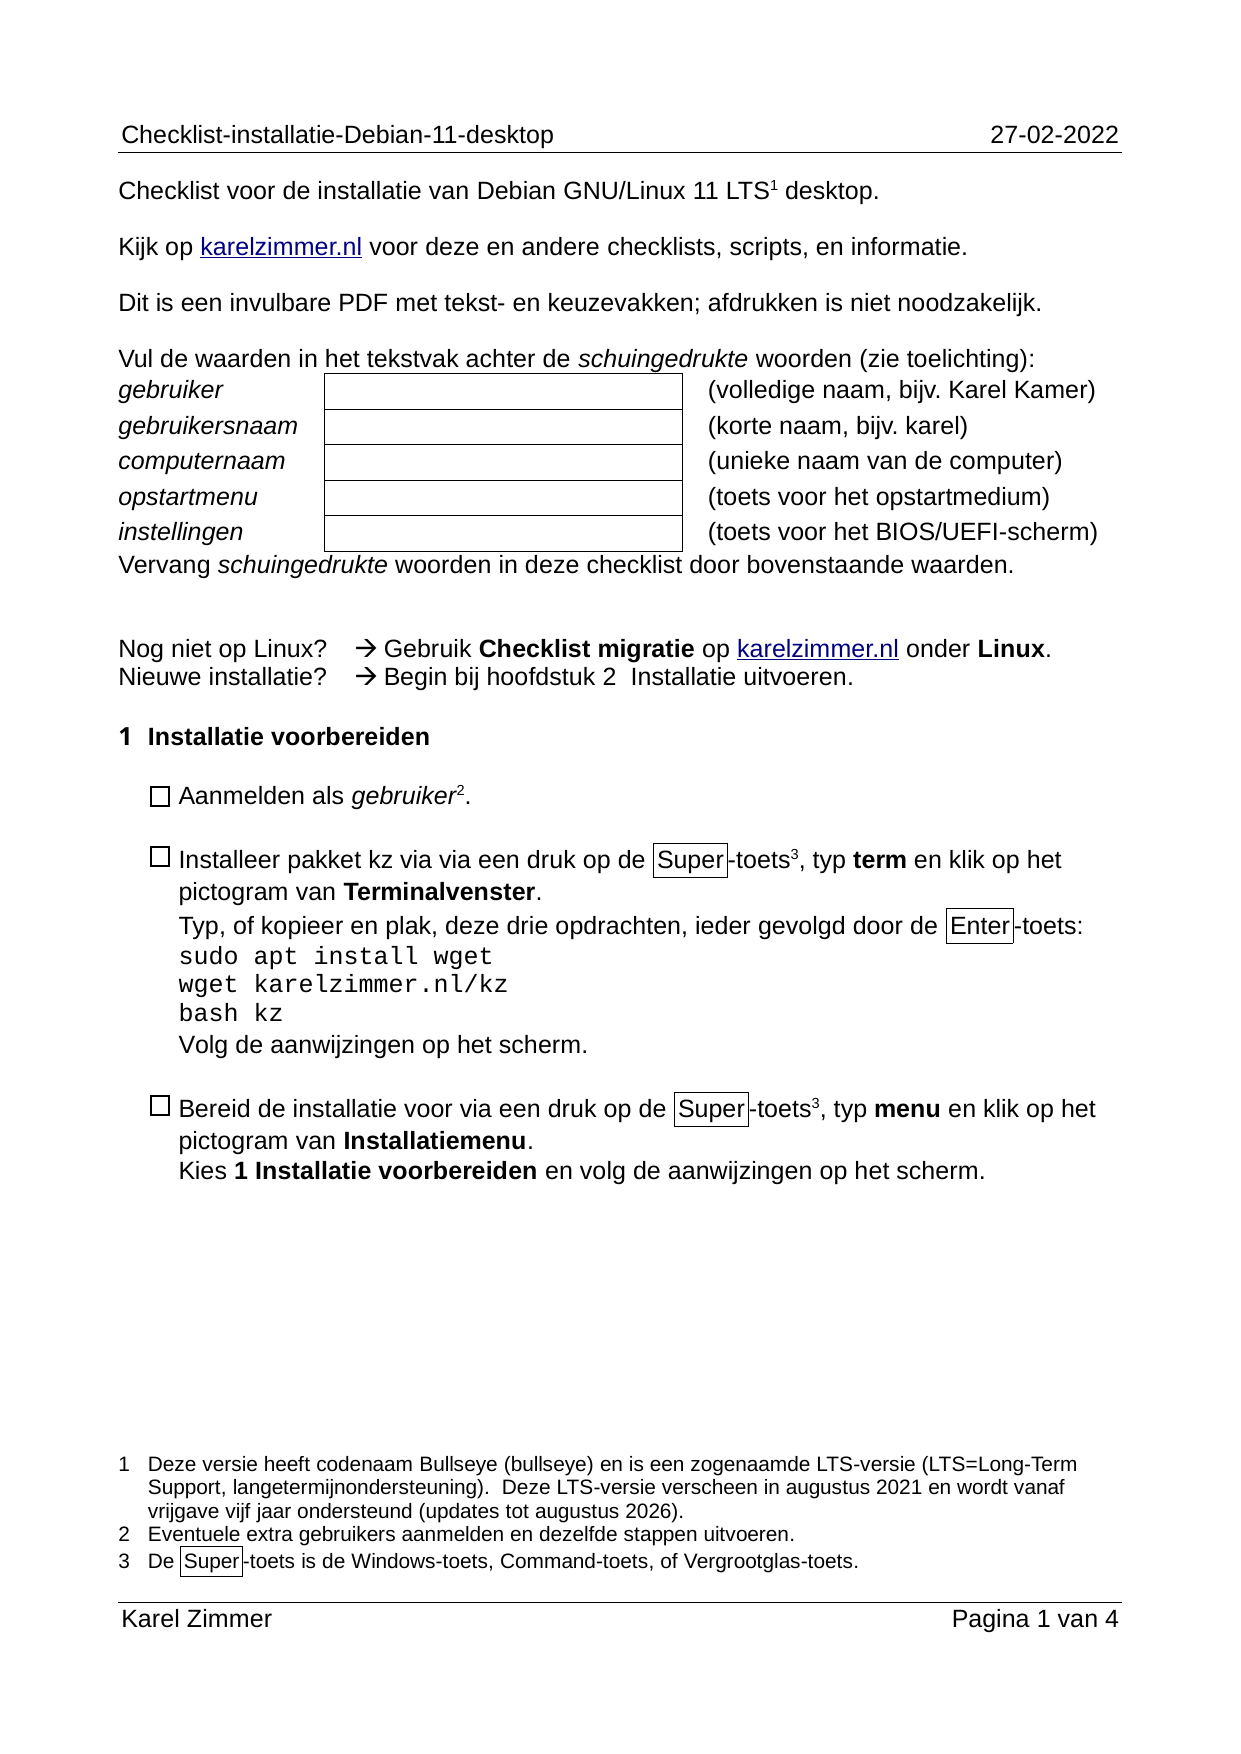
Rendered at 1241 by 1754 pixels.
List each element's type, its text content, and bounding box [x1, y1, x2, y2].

text (korte naam, bijv. karel) [683, 409, 1122, 444]
table_cell Volg de aanwijzingen op het scherm. [177, 1030, 1120, 1060]
table_header Aanmelden als gebruiker. [177, 781, 1120, 811]
table_header [141, 781, 177, 811]
table_cell Kies 1 Installatie voorbereiden en volg de aanwijzingen op het scherm. [177, 1156, 1120, 1186]
table_cell Bereid de installatie voor via een druk op de Super-toets3, typ menu en klik op het pictogram van Installatiemenu. [177, 1091, 1120, 1156]
text Vul de waarden in het tekstvak achter de schuingedrukte woorden (zie toelichting): [118, 345, 1122, 373]
text Dit is een invulbare PDF met tekst- en keuzevakken; afdrukken is niet noodzakelijk. [118, 289, 1122, 317]
table_cell [177, 1060, 1120, 1091]
table_cell [141, 907, 177, 1030]
table_cell [141, 1156, 177, 1186]
table_cell [141, 811, 177, 842]
table_cell [141, 1060, 177, 1091]
text opstartmenu [118, 480, 324, 515]
text (unieke naam van de computer) [683, 444, 1122, 480]
text Checklist voor de installatie van Debian GNU/Linux 11 LTS desktop. [118, 177, 1122, 205]
text computernaam [118, 444, 324, 480]
table_cell Installeer pakket kz via via een druk op de Super-toets, typ term en klik op het pictogram van Terminalvenster. [177, 842, 1120, 907]
text Nog niet op Linux?  Gebruik Checklist migratie op karelzimmer.nl onder Linux. [118, 635, 1122, 663]
table_cell [141, 1091, 177, 1156]
table_cell [141, 842, 177, 907]
table_cell Typ, of kopieer en plak, deze drie opdrachten, ieder gevolgd door de Enter-toets: sudo apt install wget wget karelzimmer.nl/kz bash kz [177, 907, 1120, 1030]
text (toets voor het opstartmedium) [683, 480, 1122, 515]
text Deze versie heeft codenaam Bullseye (bullseye) en is een zogenaamde LTS-versie (LTS=Long-Term Support, langetermijnondersteuning). Deze LTS-versie verscheen in augustus 2021 en wordt vanaf vrijgave vijf jaar ondersteund (updates tot augustus 2026). [118, 1452, 1122, 1523]
text (volledige naam, bijv. Karel Kamer) [683, 373, 1122, 409]
table_cell [141, 1030, 177, 1060]
list Installatie voorbereiden [118, 719, 1122, 753]
text gebruikersnaam [118, 409, 324, 444]
text gebruiker [118, 373, 324, 409]
table_cell [177, 811, 1120, 842]
text instellingen [118, 515, 324, 551]
text (toets voor het BIOS/UEFI-scherm) [683, 515, 1122, 551]
text Nieuwe installatie?  Begin bij hoofdstuk 2 Installatie uitvoeren. [118, 663, 1122, 691]
text Vervang schuingedrukte woorden in deze checklist door bovenstaande waarden. [118, 551, 1122, 579]
text Kijk op karelzimmer.nl voor deze en andere checklists, scripts, en informatie. [118, 233, 1122, 261]
